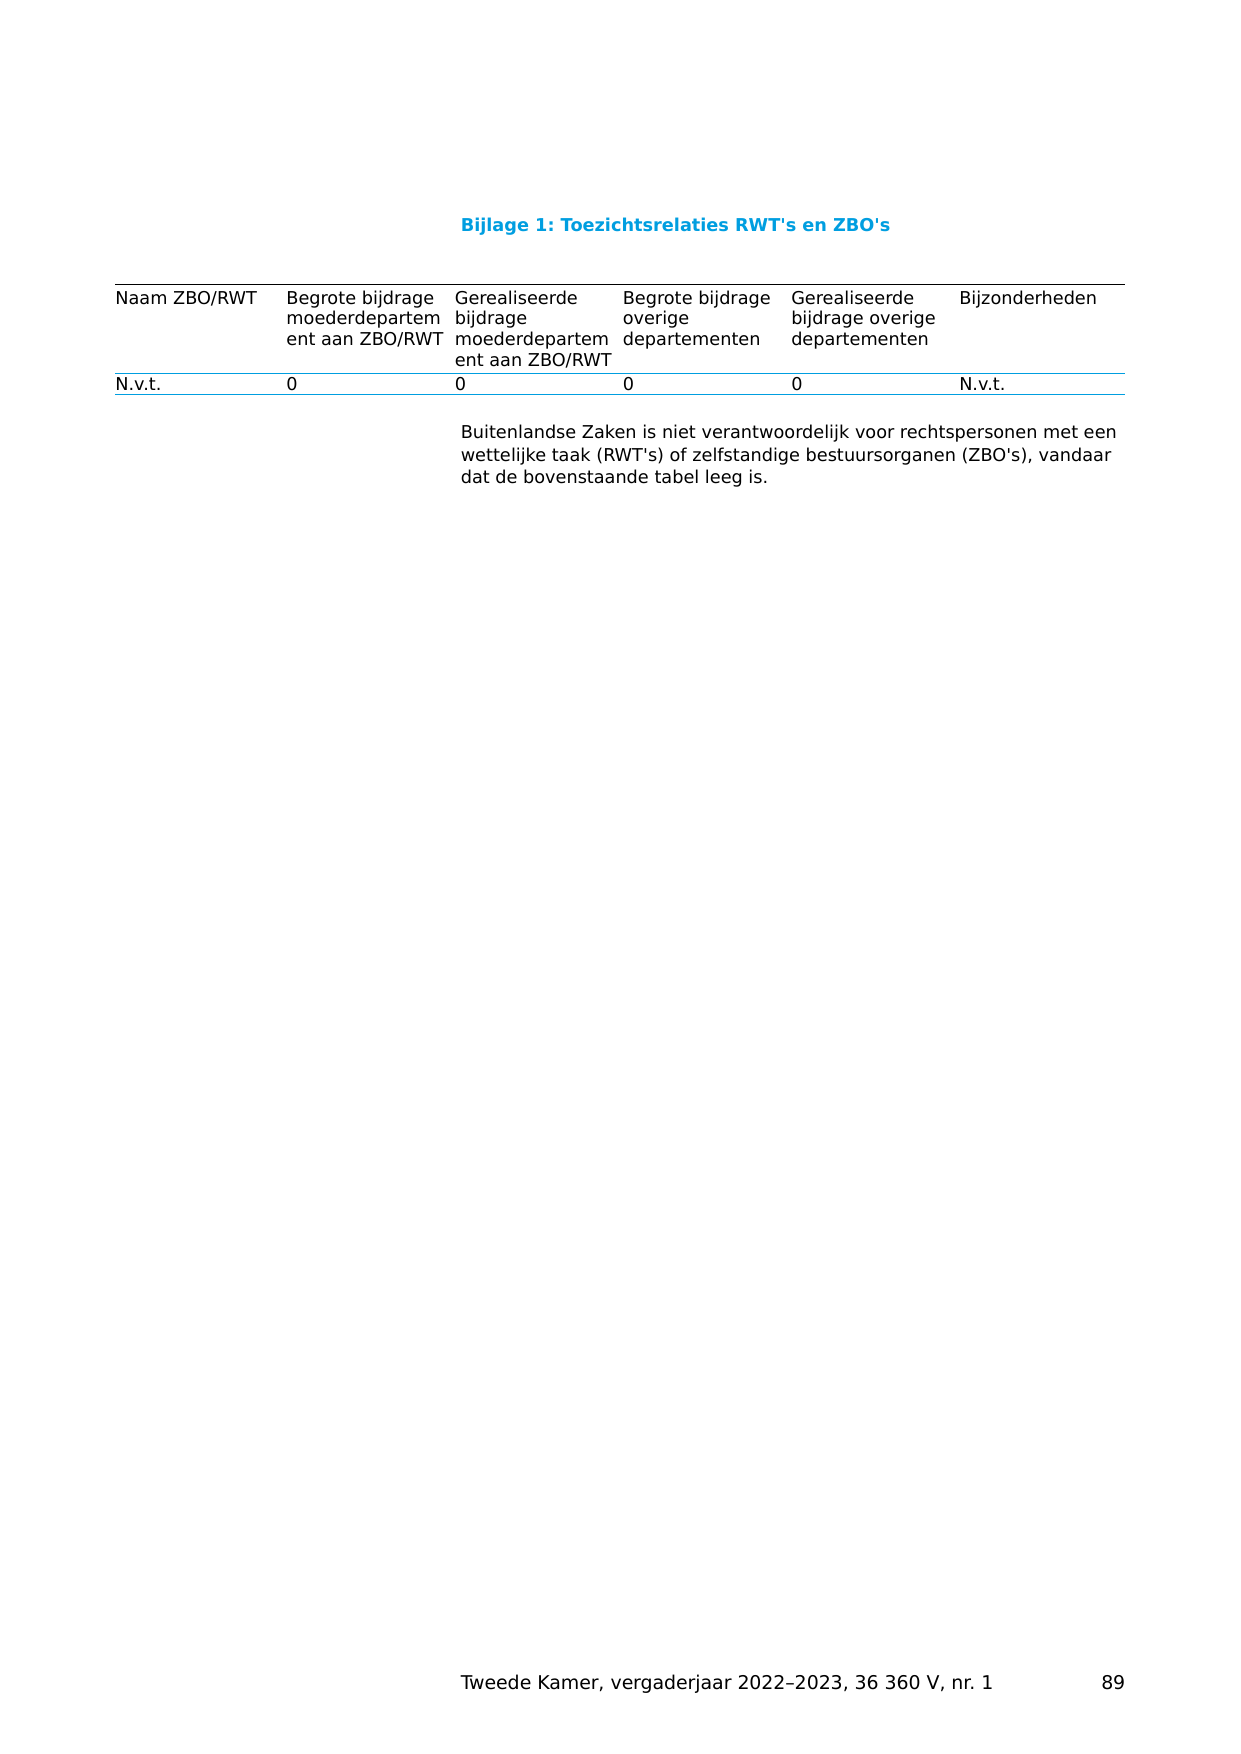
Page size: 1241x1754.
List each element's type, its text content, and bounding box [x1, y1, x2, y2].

title Bijlage 1: Toezichtsrelaties RWT's en ZBO's [461, 213, 1125, 236]
table_cell N.v.t. [956, 374, 1125, 394]
table_cell 0 [620, 374, 788, 394]
table_cell Naam ZBO/RWT [115, 285, 283, 373]
table_cell Begrote bijdrage moederdepartement aan ZBO/RWT [283, 285, 452, 373]
table_cell 0 [788, 374, 956, 394]
table_cell Begrote bijdrage overige departementen [620, 285, 788, 373]
table_cell N.v.t. [115, 374, 283, 394]
table_cell Bijzonderheden [956, 285, 1125, 373]
table_cell Gerealiseerde bijdrage overige departementen [788, 285, 956, 373]
table_cell 0 [283, 374, 452, 394]
table_cell 0 [452, 374, 620, 394]
text Buitenlandse Zaken is niet verantwoordelijk voor rechtspersonen met een wettelijke taak (RWT's) of zelfstandige bestuursorganen (ZBO's), vandaar dat de bovenstaande tabel leeg is. [461, 420, 1125, 488]
table_cell Gerealiseerde bijdrage moederdepartement aan ZBO/RWT [452, 285, 620, 373]
table_header Tabel 45 Overzichtstabel ZBO's en RWT's van Ministerie van Buitenlandse Zaken (bedragen x € 1.000) [115, 259, 1125, 284]
